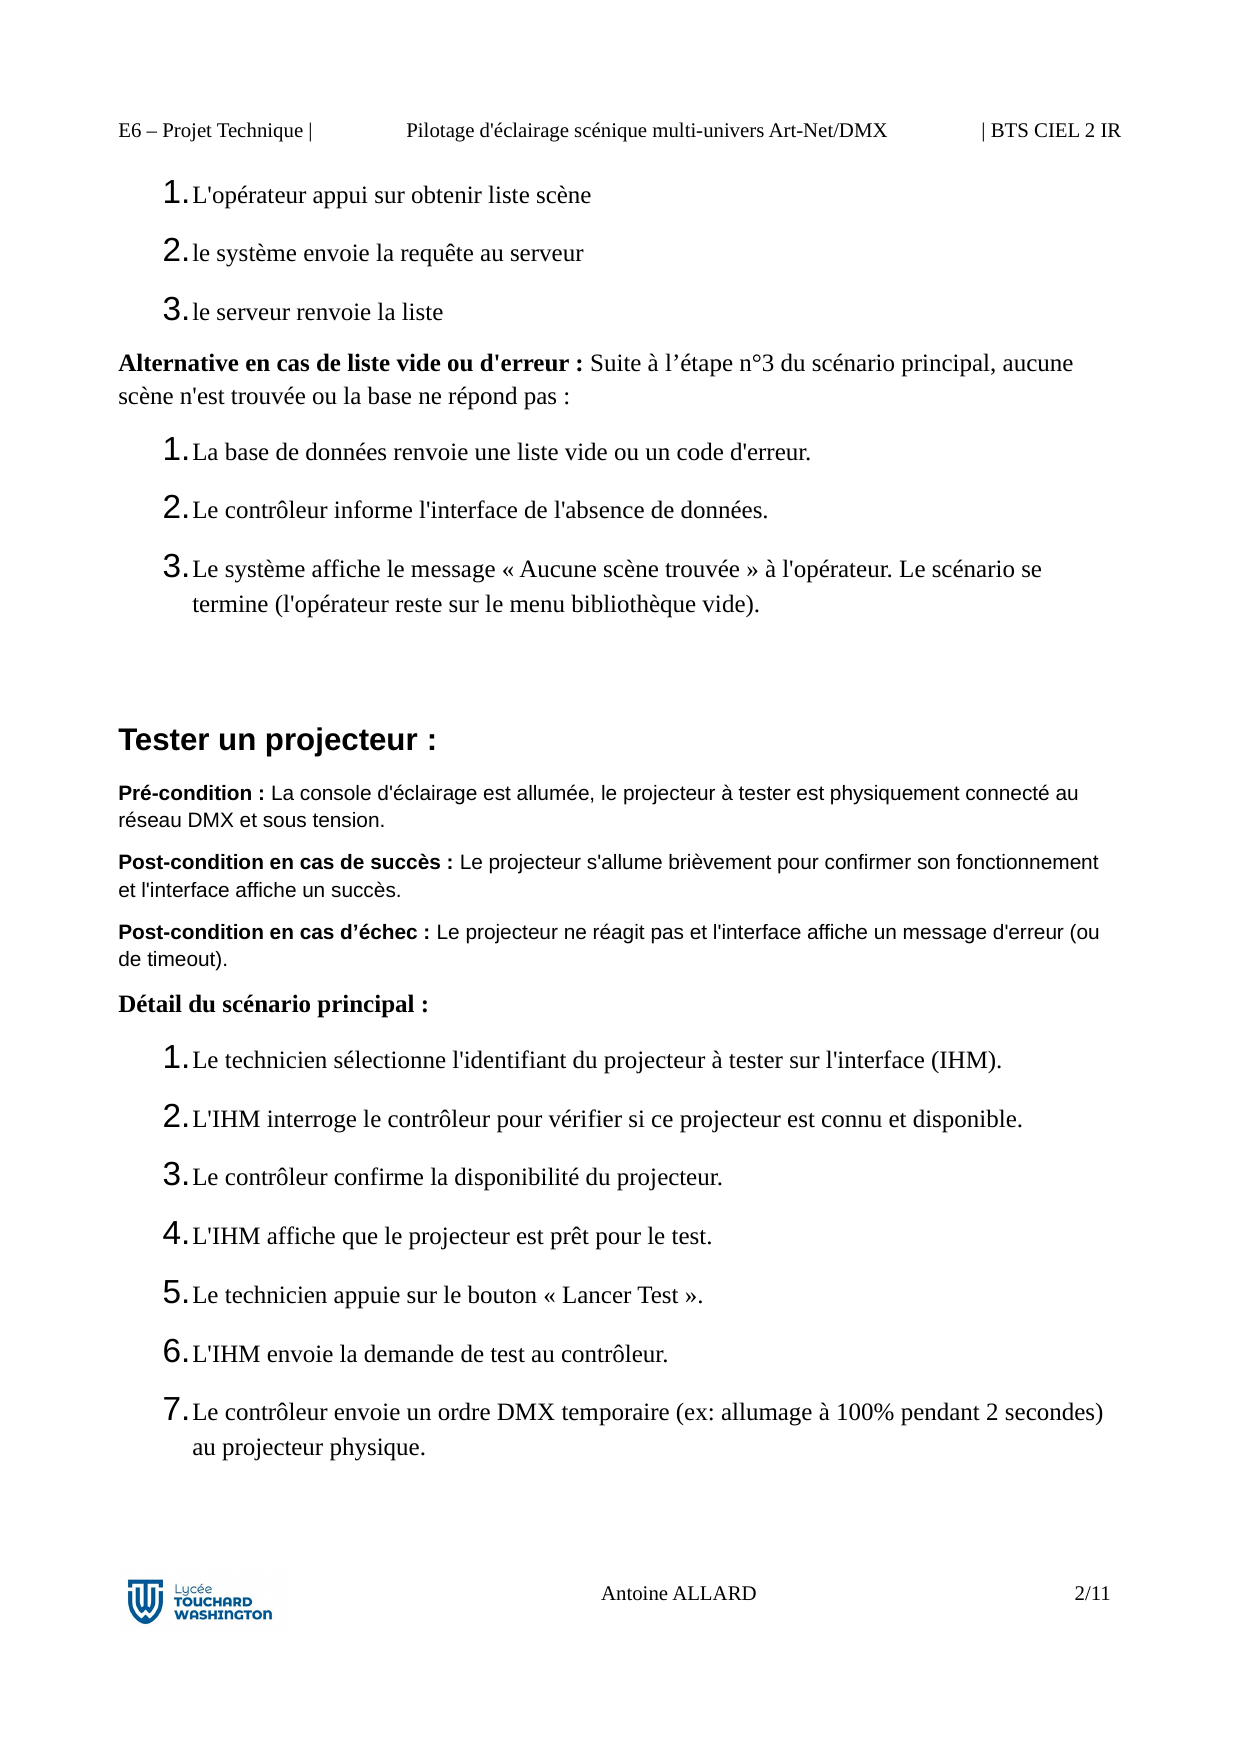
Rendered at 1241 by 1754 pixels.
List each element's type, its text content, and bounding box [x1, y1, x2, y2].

text Détail du scénario principal : [118, 989, 1122, 1018]
list le serveur renvoie la liste [162, 289, 1122, 328]
text Post-condition en cas de succès : Le projecteur s'allume brièvement pour confirmer son fonctionnement et l'interface affiche un succès. [118, 850, 1122, 902]
list L'opérateur appui sur obtenir liste scène [162, 172, 1122, 210]
list Le technicien appuie sur le bouton « Lancer Test ». [162, 1272, 1122, 1310]
text Tester un projecteur : [118, 721, 1122, 757]
text Pré-condition : La console d'éclairage est allumée, le projecteur à tester est physiquement connecté au réseau DMX et sous tension. [118, 781, 1122, 832]
list La base de données renvoie une liste vide ou un code d'erreur. [162, 428, 1122, 467]
list L'IHM interroge le contrôleur pour vérifier si ce projecteur est connu et disponible. [162, 1096, 1122, 1134]
text Post-condition en cas d’échec : Le projecteur ne réagit pas et l'interface affiche un message d'erreur (ou de timeout). [118, 920, 1122, 971]
list Le technicien sélectionne l'identifiant du projecteur à tester sur l'interface (IHM). [162, 1037, 1122, 1075]
list L'IHM affiche que le projecteur est prêt pour le test. [162, 1213, 1122, 1252]
list Le contrôleur confirme la disponibilité du projecteur. [162, 1154, 1122, 1193]
picture [118, 1565, 290, 1636]
list Le contrôleur envoie un ordre DMX temporaire (ex: allumage à 100% pendant 2 secondes) au projecteur physique. [162, 1389, 1122, 1461]
text Alternative en cas de liste vide ou d'erreur : Suite à l’étape n°3 du scénario principal, aucune scène n'est trouvée ou la base ne répond pas : [118, 348, 1122, 410]
list L'IHM envoie la demande de test au contrôleur. [162, 1331, 1122, 1369]
list le système envoie la requête au serveur [162, 230, 1122, 269]
list Le système affiche le message « Aucune scène trouvée » à l'opérateur. Le scénario se termine (l'opérateur reste sur le menu bibliothèque vide). [162, 546, 1122, 617]
list Le contrôleur informe l'interface de l'absence de données. [162, 487, 1122, 526]
